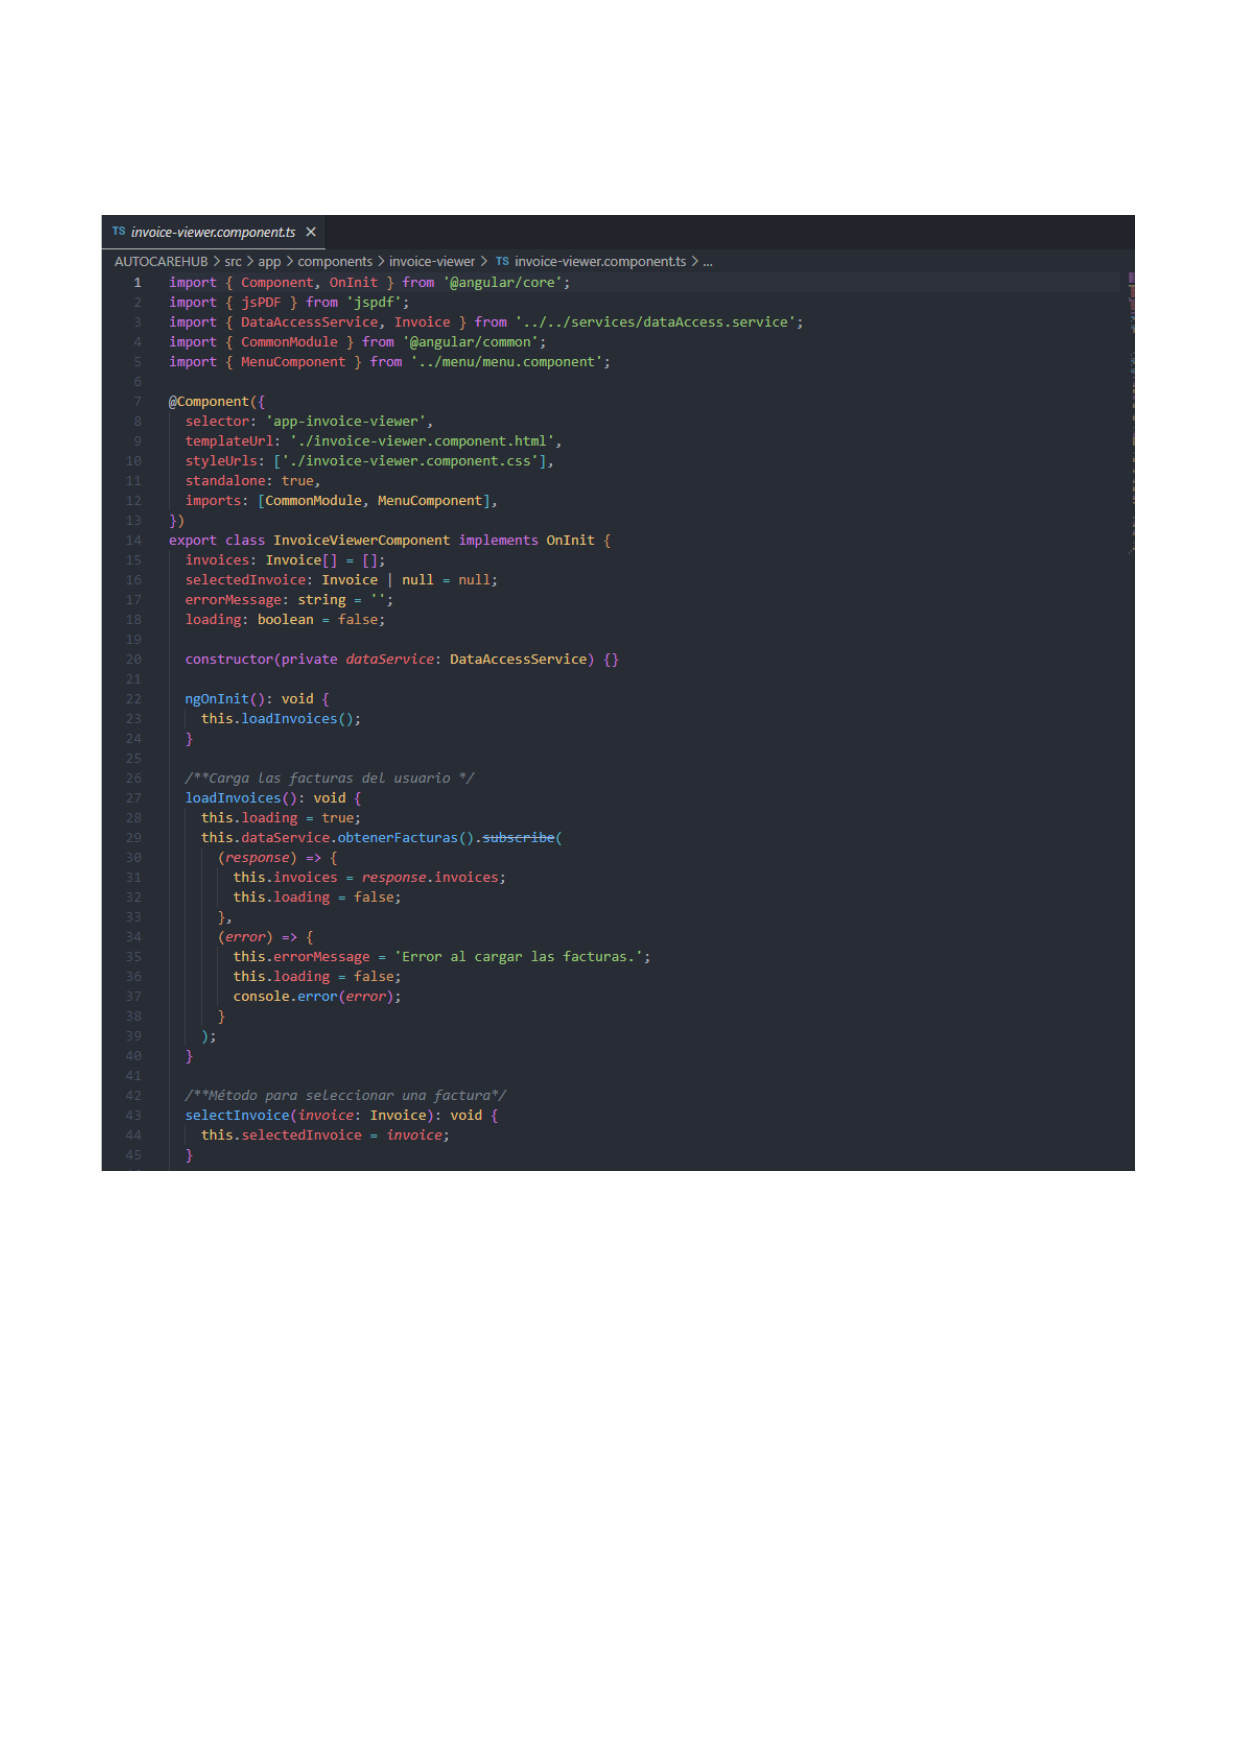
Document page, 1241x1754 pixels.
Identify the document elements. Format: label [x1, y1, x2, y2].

picture [101, 215, 1135, 1171]
